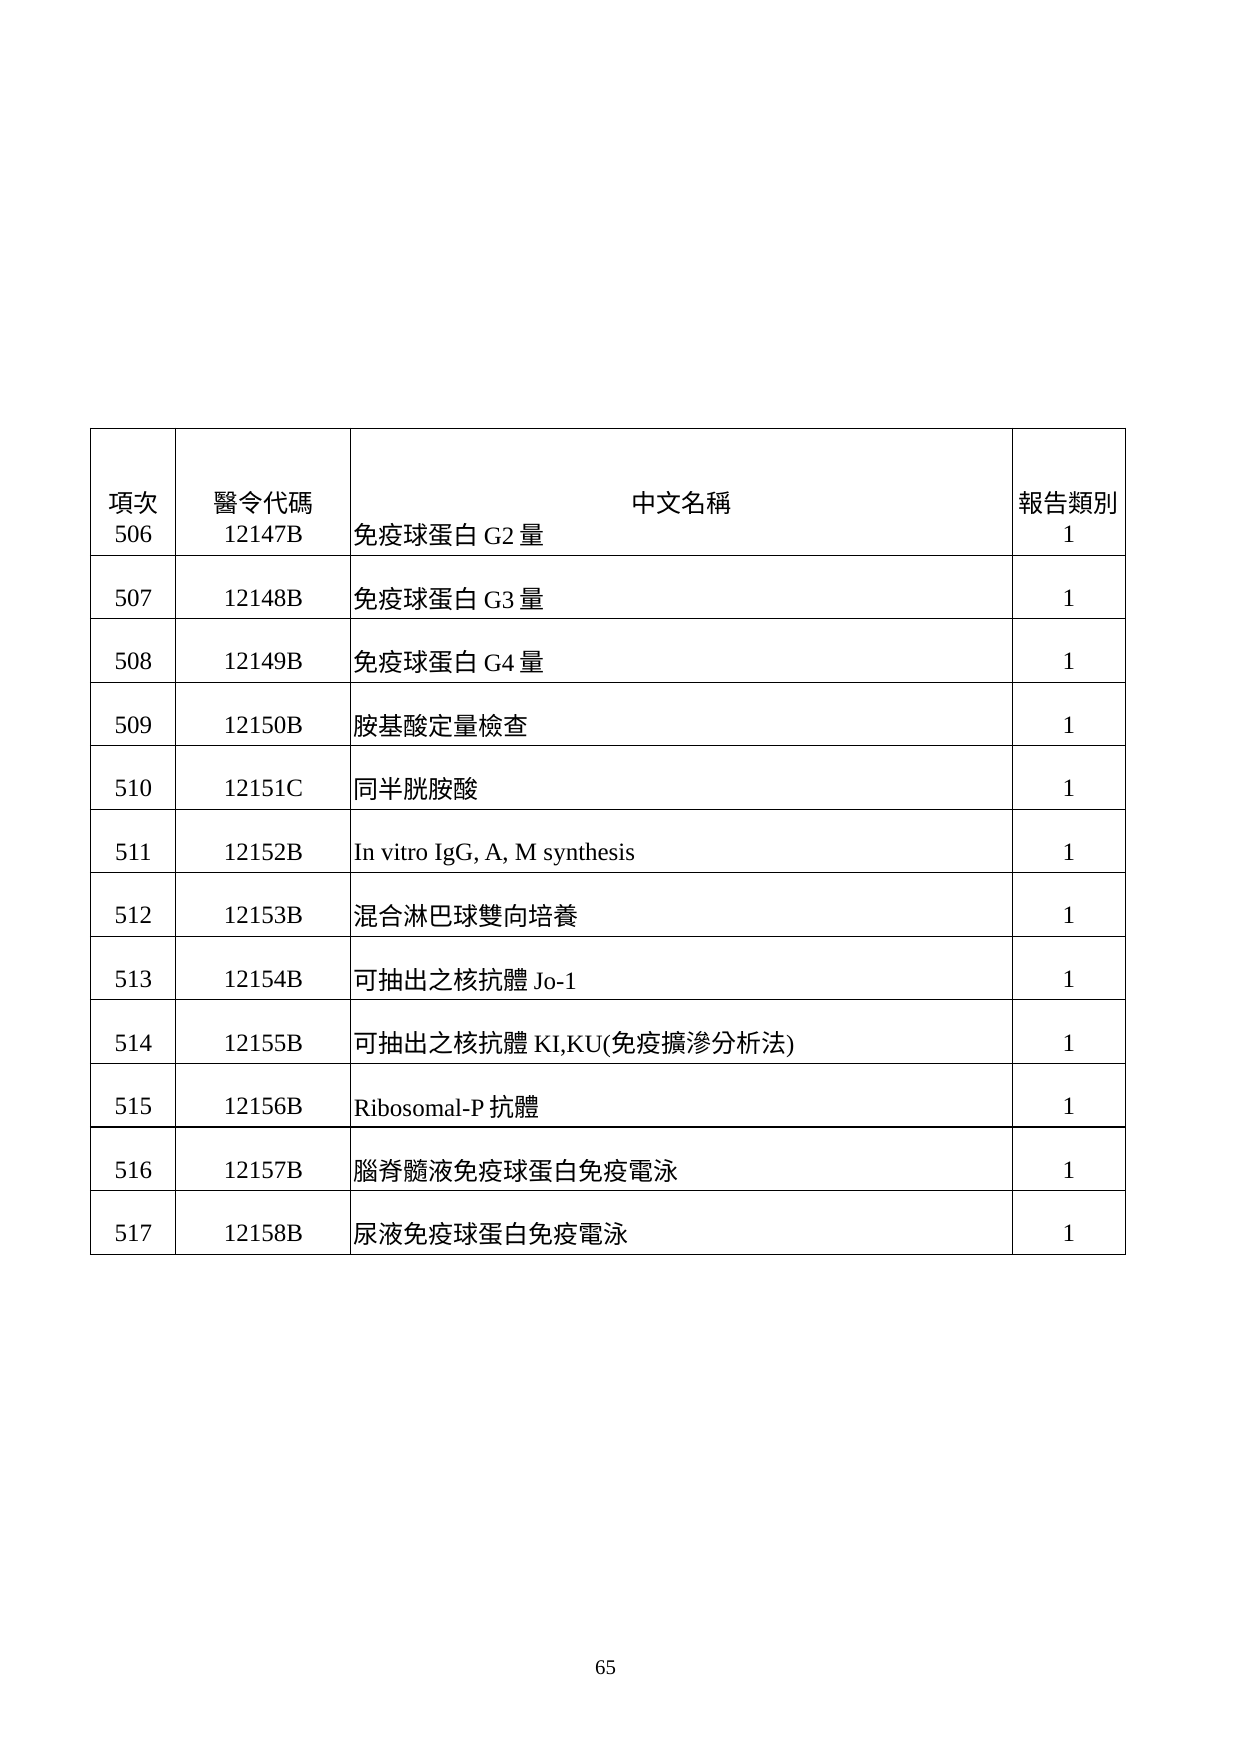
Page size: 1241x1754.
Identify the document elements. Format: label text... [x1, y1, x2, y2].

table_header [351, 429, 1012, 554]
table_cell 12156B [176, 1064, 350, 1126]
table_cell 509 [91, 683, 175, 745]
table_cell [1126, 618, 1240, 682]
table_cell 免疫球蛋白G2量 [351, 491, 1012, 554]
table_cell 1 [1013, 683, 1125, 745]
table_cell [1126, 999, 1240, 1063]
table_cell 12158B [176, 1191, 350, 1253]
table_cell 1 [1013, 1191, 1125, 1253]
table_cell 混合淋巴球雙向培養 [351, 873, 1012, 936]
table_cell 515 [91, 1064, 175, 1126]
table_header [176, 429, 350, 554]
table_cell 同半胱胺酸 [351, 746, 1012, 809]
table_cell 507 [91, 556, 175, 618]
table_cell [1126, 682, 1240, 745]
table_cell 514 [91, 1000, 175, 1063]
table_header [1126, 428, 1240, 491]
table_cell 506 [91, 491, 175, 554]
table_cell [1126, 745, 1240, 809]
table_cell 12149B [176, 619, 350, 682]
table_cell 1 [1013, 873, 1125, 936]
table_cell 1 [1013, 1128, 1125, 1190]
table_cell 1 [1013, 1000, 1125, 1063]
table_cell 12152B [176, 810, 350, 872]
table_cell [1126, 1126, 1240, 1190]
table_header [1013, 429, 1125, 554]
table_cell 尿液免疫球蛋白免疫電泳 [351, 1191, 1012, 1253]
table_cell [1126, 555, 1240, 618]
table_cell 1 [1013, 619, 1125, 682]
table_cell Ribosomal-P抗體 [351, 1064, 1012, 1126]
table_cell 512 [91, 873, 175, 936]
table_cell [1126, 1190, 1240, 1253]
table_cell 508 [91, 619, 175, 682]
table_cell 516 [91, 1128, 175, 1190]
table_cell [1126, 936, 1240, 999]
table_cell 511 [91, 810, 175, 872]
table_cell 12147B [176, 491, 350, 554]
table_cell 1 [1013, 491, 1125, 554]
table_cell 12150B [176, 683, 350, 745]
table_cell 可抽出之核抗體KI,KU(免疫擴滲分析法) [351, 1000, 1012, 1063]
table_cell 513 [91, 937, 175, 999]
table_cell 12148B [176, 556, 350, 618]
table_cell 1 [1013, 746, 1125, 809]
table_cell [1126, 872, 1240, 936]
table_cell 510 [91, 746, 175, 809]
table_cell 胺基酸定量檢查 [351, 683, 1012, 745]
table_cell 1 [1013, 556, 1125, 618]
table_header [91, 429, 175, 554]
table_cell [1126, 1063, 1240, 1126]
table_cell [1126, 491, 1240, 554]
table_cell 免疫球蛋白G3量 [351, 556, 1012, 618]
table_cell 可抽出之核抗體Jo-1 [351, 937, 1012, 999]
table_cell 12157B [176, 1128, 350, 1190]
table_cell 12154B [176, 937, 350, 999]
table_cell 1 [1013, 937, 1125, 999]
table_cell 免疫球蛋白G4量 [351, 619, 1012, 682]
table_cell 1 [1013, 1064, 1125, 1126]
table_cell 1 [1013, 810, 1125, 872]
table_cell 12151C [176, 746, 350, 809]
table_cell In vitro IgG, A, M synthesis [351, 810, 1012, 872]
table_cell 12155B [176, 1000, 350, 1063]
table_cell 12153B [176, 873, 350, 936]
table_cell [1126, 809, 1240, 872]
table_cell 腦脊髓液免疫球蛋白免疫電泳 [351, 1128, 1012, 1190]
table_cell 517 [91, 1191, 175, 1253]
